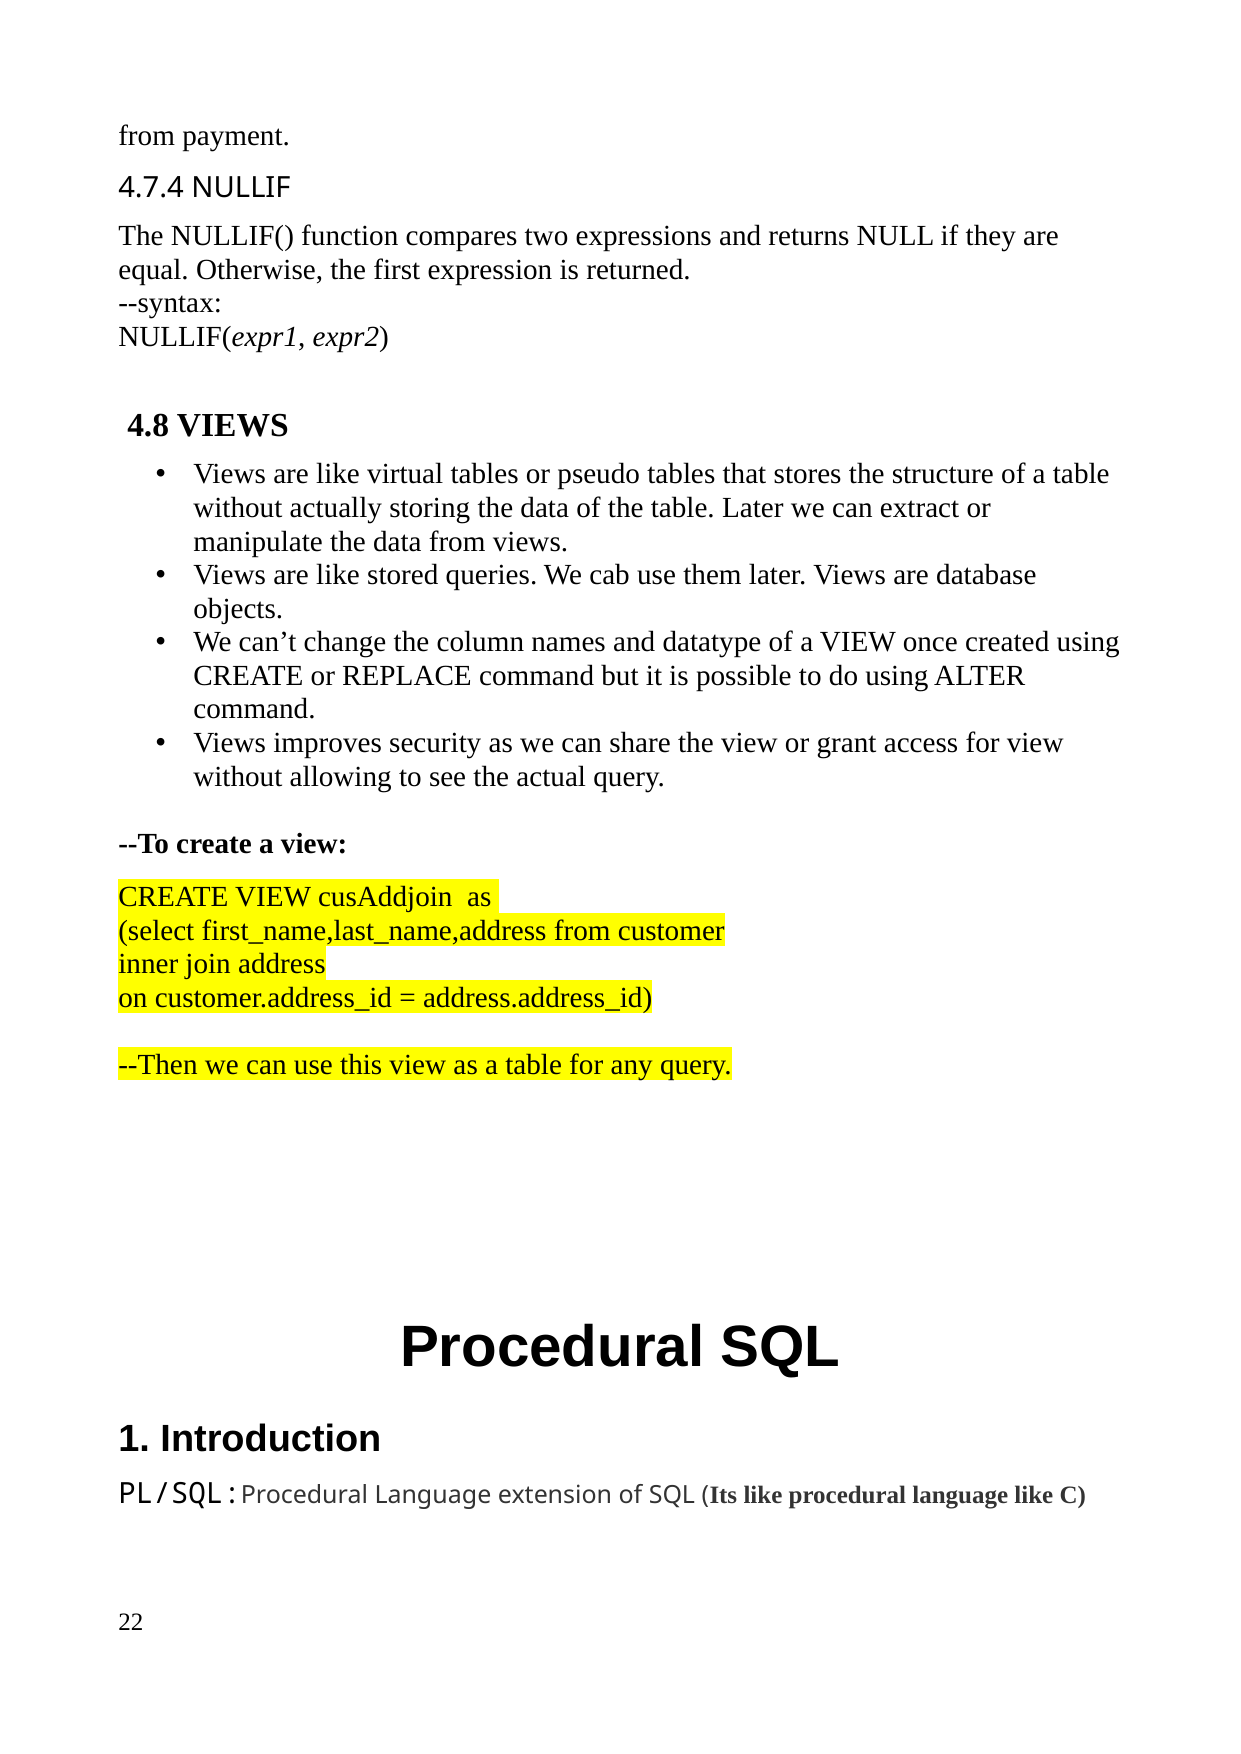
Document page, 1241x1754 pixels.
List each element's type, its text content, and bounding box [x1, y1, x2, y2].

text NULLIF(expr1, expr2) [118, 319, 1122, 353]
text from payment. [118, 118, 1122, 152]
subtitle 4.7.4 NULLIF [118, 166, 1122, 206]
subtitle 4.8 VIEWS [118, 405, 1107, 444]
text --To create a view: [118, 826, 1122, 859]
text (select first_name,last_name,address from customer [118, 913, 1122, 946]
list Views improves security as we can share the view or grant access for view without allowing to see the actual query. [156, 725, 1122, 792]
subtitle 1. Introduction [118, 1416, 1122, 1459]
text CREATE VIEW cusAddjoin as [118, 879, 1122, 913]
text The NULLIF() function compares two expressions and returns NULL if they are equal. Otherwise, the first expression is returned. [118, 218, 1122, 286]
list We can’t change the column names and datatype of a VIEW once created using CREATE or REPLACE command but it is possible to do using ALTER command. [156, 624, 1122, 725]
list Views are like stored queries. We cab use them later. Views are database objects. [156, 557, 1122, 624]
text --Then we can use this view as a table for any query. [118, 1047, 1122, 1080]
text PL/SQL:Procedural Language extension of SQL (Its like procedural language like C) [118, 1472, 1122, 1512]
text inner join address [118, 946, 1122, 980]
text --syntax: [118, 286, 1122, 319]
subtitle Procedural SQL [118, 1311, 1122, 1378]
list Views are like virtual tables or pseudo tables that stores the structure of a table without actually storing the data of the table. Later we can extract or manipulate the data from views. [156, 457, 1122, 557]
text on customer.address_id = address.address_id) [118, 980, 1122, 1013]
